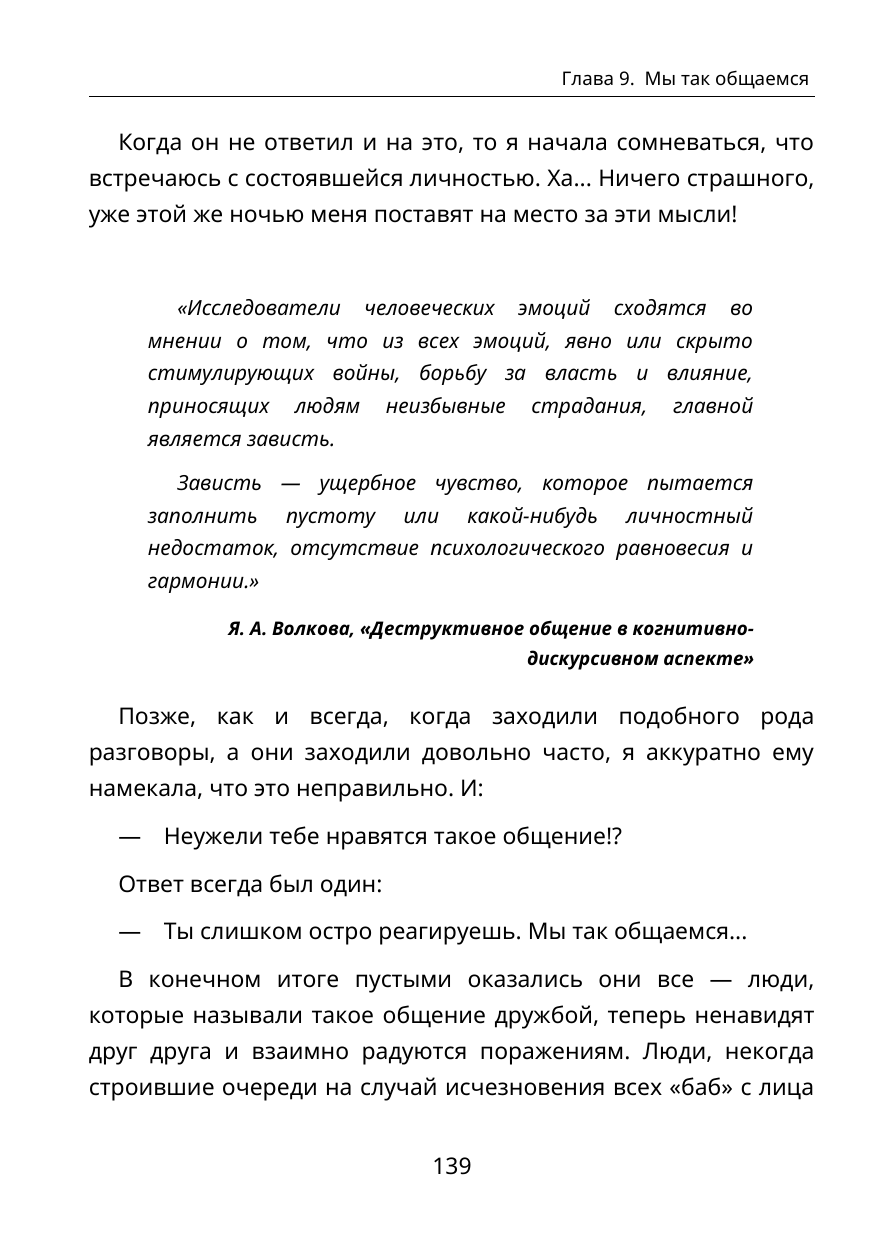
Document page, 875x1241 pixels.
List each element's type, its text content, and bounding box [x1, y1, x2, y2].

text Когда он не ответил и на это, то я начала сомневаться, что встречаюсь с состоявшейся личностью. Ха... Ничего страшного, уже этой же ночью меня поставят на место за эти мысли! [88, 126, 815, 229]
text Я. А. Волкова, «Деструктивное общение в когнитивно-дискурсивном аспекте» [148, 610, 756, 670]
text Позже, как и всегда, когда заходили подобного рода разговоры, а они заходили довольно часто, я аккуратно ему намекала, что это неправильно. И: [88, 700, 815, 803]
text В конечном итоге пустыми оказались они все — люди, которые называли такое общение дружбой, теперь ненавидят друг друга и взаимно радуются поражениям. Люди, некогда строившие очереди на случай исчезновения всех «баб» с лица [88, 963, 815, 1102]
text Ответ всегда был один: [88, 868, 815, 899]
list Ты слишком остро реагируешь. Мы так общаемся... [88, 915, 815, 947]
text «Исследователи человеческих эмоций сходятся во мнении о том, что из всех эмоций, явно или скрыто стимулирующих войны, борьбу за власть и влияние, приносящих людям неизбывные страдания, главной является зависть. [148, 293, 756, 452]
list Неужели тебе нравятся такое общение!? [88, 820, 815, 851]
text Зависть — ущербное чувство, которое пытается заполнить пустоту или какой-нибудь личностный недостаток, отсутствие психологического равновесия и гармонии.» [148, 468, 756, 594]
